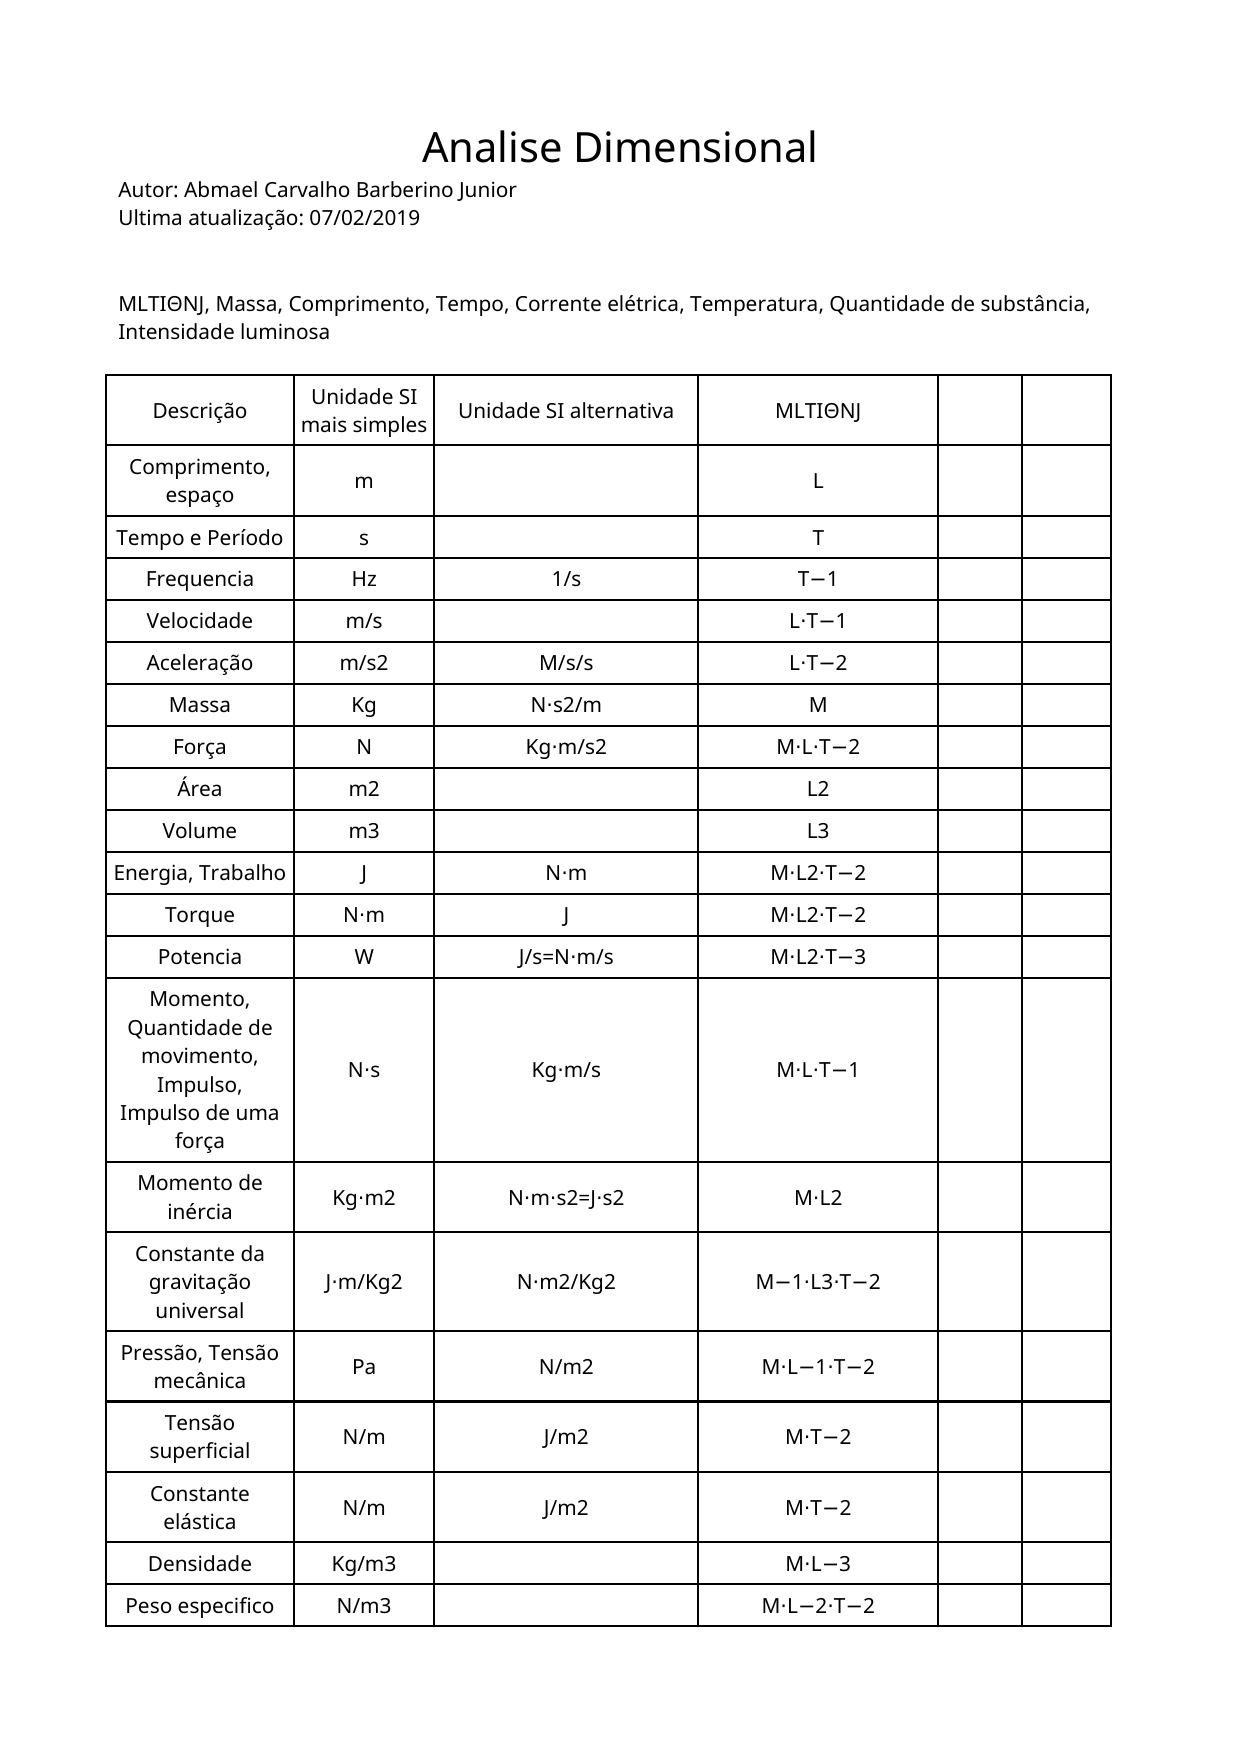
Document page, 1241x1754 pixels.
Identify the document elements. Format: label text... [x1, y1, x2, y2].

table_cell [939, 979, 1021, 1161]
table_cell Energia, Trabalho [107, 853, 293, 893]
text Analise Dimensional [118, 118, 1122, 175]
table_cell Aceleração [107, 643, 293, 683]
table_cell L⋅T−2 [699, 643, 937, 683]
table_cell M⋅L2⋅T−2 [699, 895, 937, 934]
table_cell [939, 685, 1021, 725]
table_cell M [699, 685, 937, 725]
text MLTIΘNJ, Massa, Comprimento, Tempo, Corrente elétrica, Temperatura, Quantidade de substância, Intensidade luminosa [118, 289, 1122, 346]
table_cell Velocidade [107, 601, 293, 641]
table_cell [939, 1543, 1021, 1583]
table_cell [1023, 811, 1110, 851]
table_cell J [295, 853, 433, 893]
text Ultima atualização: 07/02/2019 [118, 203, 1122, 232]
table_header MLTIΘNJ [699, 376, 937, 444]
table_header [939, 376, 1021, 444]
table_cell N⋅m2/Kg2 [435, 1233, 697, 1330]
table_cell Densidade [107, 1543, 293, 1583]
table_cell J [435, 895, 697, 934]
table_cell [435, 769, 697, 809]
table_cell 1/s [435, 559, 697, 599]
table_cell Momento de inércia [107, 1163, 293, 1231]
table_cell m3 [295, 811, 433, 851]
table_cell [1023, 446, 1110, 515]
table_cell T−1 [699, 559, 937, 599]
table_cell M−1⋅L3⋅T−2 [699, 1233, 937, 1330]
table_cell N⋅m [435, 853, 697, 893]
table_cell [939, 937, 1021, 977]
table_cell [939, 895, 1021, 934]
table_cell Kg [295, 685, 433, 725]
table_cell m2 [295, 769, 433, 809]
table_cell [939, 727, 1021, 767]
table_cell [939, 559, 1021, 599]
table_header [1023, 376, 1110, 444]
table_cell Potencia [107, 937, 293, 977]
table_cell N [295, 727, 433, 767]
table_header Unidade SI mais simples [295, 376, 433, 444]
table_cell m/s [295, 601, 433, 641]
table_cell T [699, 517, 937, 557]
table_header Descrição [107, 376, 293, 444]
table_cell Volume [107, 811, 293, 851]
table_cell [435, 1585, 697, 1625]
table_cell m/s2 [295, 643, 433, 683]
table_cell [435, 1543, 697, 1583]
table_cell M⋅L2⋅T−3 [699, 937, 937, 977]
table_cell [435, 811, 697, 851]
table_cell M⋅L⋅T−1 [699, 979, 937, 1161]
table_cell N/m [295, 1403, 433, 1471]
table_cell Kg⋅m/s [435, 979, 697, 1161]
table_cell [939, 1163, 1021, 1231]
table_cell [1023, 1473, 1110, 1541]
table_cell J/s=N⋅m/s [435, 937, 697, 977]
table_cell Peso especifico [107, 1585, 293, 1625]
table_cell [1023, 727, 1110, 767]
table_cell [435, 446, 697, 515]
table_cell [435, 517, 697, 557]
table_cell [1023, 769, 1110, 809]
table_cell [939, 517, 1021, 557]
table_cell M/s/s [435, 643, 697, 683]
table_cell M⋅T−2 [699, 1473, 937, 1541]
table_cell Pa [295, 1332, 433, 1400]
table_cell Kg⋅m2 [295, 1163, 433, 1231]
table_cell [1023, 979, 1110, 1161]
table_cell L3 [699, 811, 937, 851]
table_cell [1023, 1332, 1110, 1400]
table_cell [939, 1585, 1021, 1625]
table_cell J/m2 [435, 1473, 697, 1541]
table_cell Pressão, Tensão mecânica [107, 1332, 293, 1400]
table_cell [1023, 601, 1110, 641]
table_cell N/m2 [435, 1332, 697, 1400]
table_cell Torque [107, 895, 293, 934]
table_cell J⋅m/Kg2 [295, 1233, 433, 1330]
table_cell W [295, 937, 433, 977]
table_cell J/m2 [435, 1403, 697, 1471]
table_cell [1023, 937, 1110, 977]
table_cell Kg/m3 [295, 1543, 433, 1583]
table_cell [1023, 895, 1110, 934]
table_cell N/m3 [295, 1585, 433, 1625]
table_cell N⋅s [295, 979, 433, 1161]
table_cell N⋅s2/m [435, 685, 697, 725]
table_cell L [699, 446, 937, 515]
table_cell M⋅L−2⋅T−2 [699, 1585, 937, 1625]
table_cell [435, 601, 697, 641]
table_cell [1023, 685, 1110, 725]
table_cell [939, 769, 1021, 809]
table_cell [1023, 1585, 1110, 1625]
table_cell Constante elástica [107, 1473, 293, 1541]
table_cell [939, 1403, 1021, 1471]
table_cell [1023, 1543, 1110, 1583]
table_cell [939, 853, 1021, 893]
table_header Unidade SI alternativa [435, 376, 697, 444]
table_cell Frequencia [107, 559, 293, 599]
table_cell [939, 643, 1021, 683]
table_cell L⋅T−1 [699, 601, 937, 641]
table_cell Momento, Quantidade de movimento, Impulso, Impulso de uma força [107, 979, 293, 1161]
table_cell M⋅L2 [699, 1163, 937, 1231]
table_cell [939, 1332, 1021, 1400]
table_cell s [295, 517, 433, 557]
table_cell M⋅L⋅T−2 [699, 727, 937, 767]
table_cell M⋅L2⋅T−2 [699, 853, 937, 893]
table_cell [939, 811, 1021, 851]
table_cell Constante da gravitação universal [107, 1233, 293, 1330]
table_cell m [295, 446, 433, 515]
text Autor: Abmael Carvalho Barberino Junior [118, 175, 1122, 203]
table_cell M⋅T−2 [699, 1403, 937, 1471]
table_cell [1023, 853, 1110, 893]
table_cell N/m [295, 1473, 433, 1541]
table_cell [939, 1233, 1021, 1330]
table_cell Área [107, 769, 293, 809]
table_cell M⋅L−1⋅T−2 [699, 1332, 937, 1400]
table_cell N⋅m⋅s2=J⋅s2 [435, 1163, 697, 1231]
table_cell N⋅m [295, 895, 433, 934]
table_cell Kg⋅m/s2 [435, 727, 697, 767]
table_cell [939, 446, 1021, 515]
table_cell [939, 1473, 1021, 1541]
table_cell Massa [107, 685, 293, 725]
table_cell [1023, 559, 1110, 599]
table_cell Comprimento, espaço [107, 446, 293, 515]
table_cell Tensão superficial [107, 1403, 293, 1471]
table_cell Hz [295, 559, 433, 599]
table_cell Força [107, 727, 293, 767]
table_cell [939, 601, 1021, 641]
table_cell [1023, 643, 1110, 683]
table_cell [1023, 1233, 1110, 1330]
table_cell [1023, 517, 1110, 557]
table_cell Tempo e Período [107, 517, 293, 557]
table_cell L2 [699, 769, 937, 809]
table_cell M⋅L−3 [699, 1543, 937, 1583]
table_cell [1023, 1163, 1110, 1231]
table_cell [1023, 1403, 1110, 1471]
